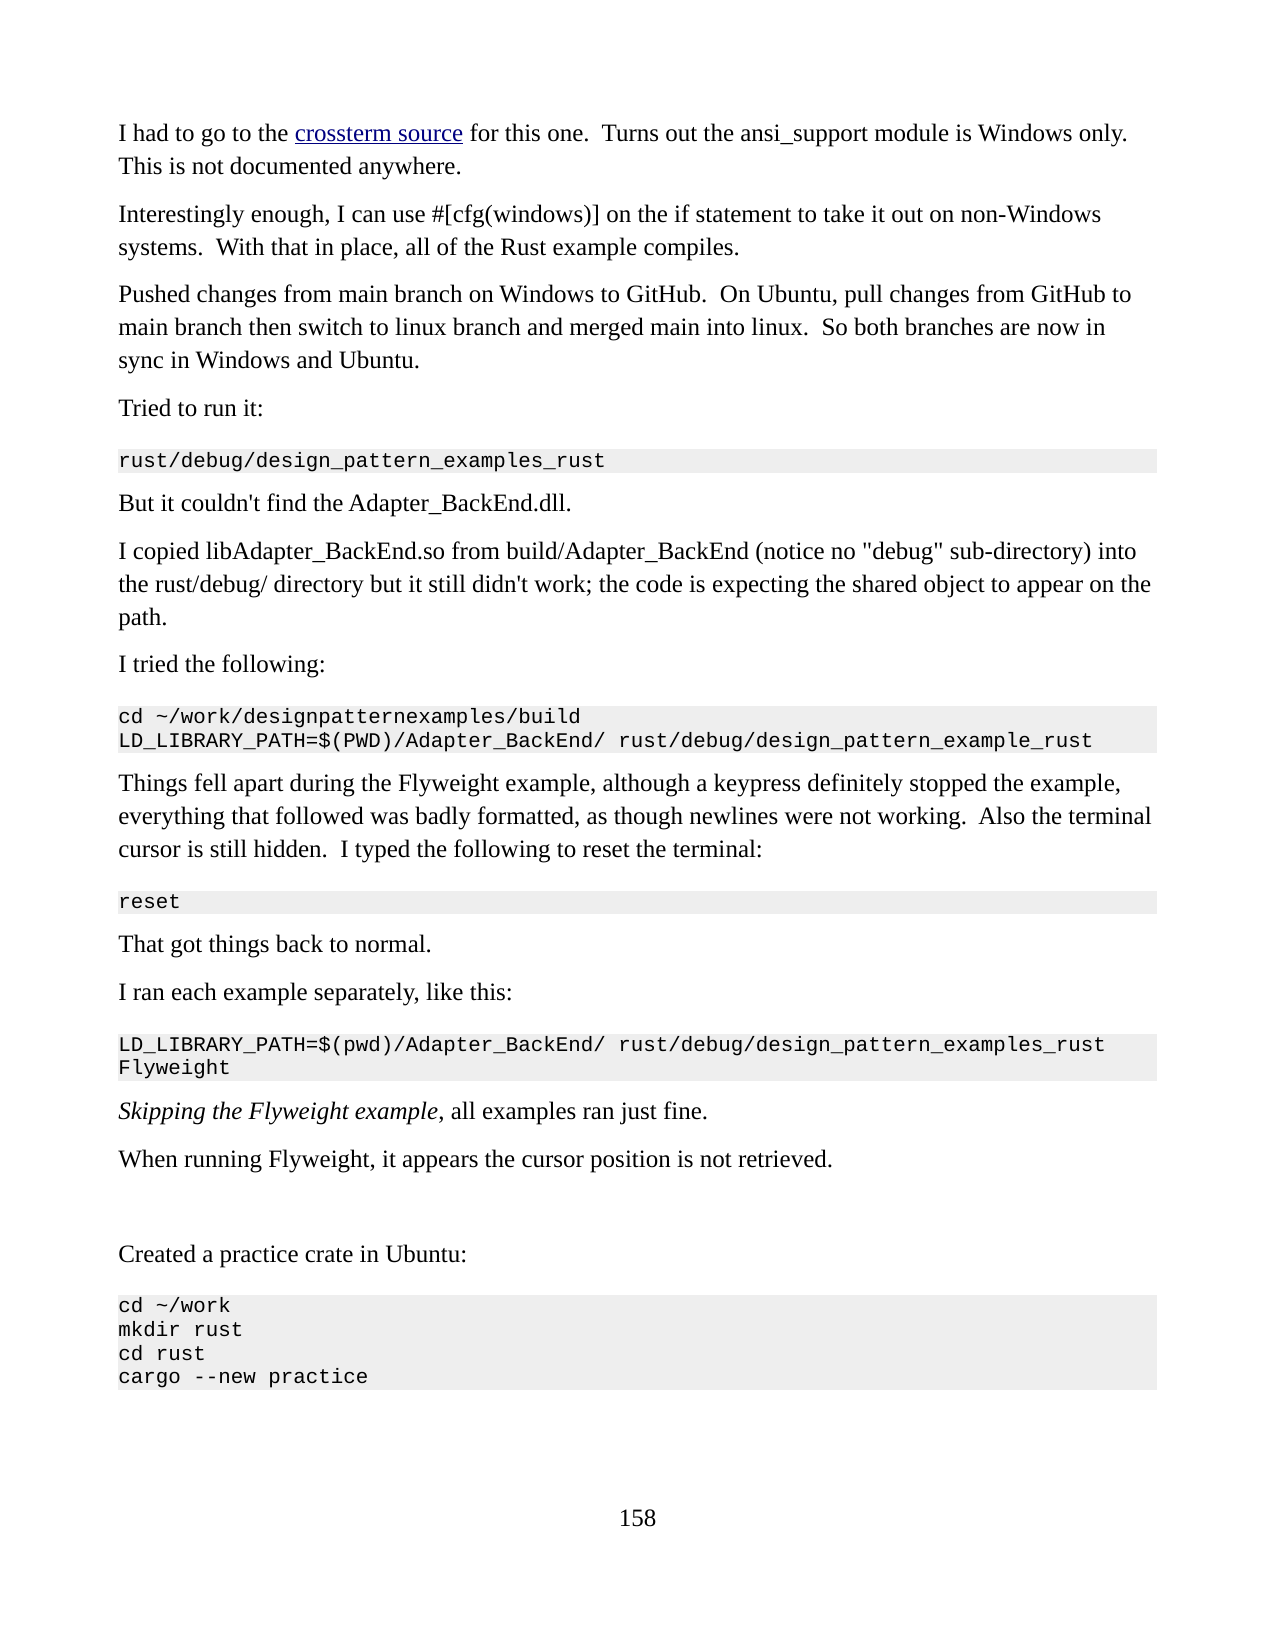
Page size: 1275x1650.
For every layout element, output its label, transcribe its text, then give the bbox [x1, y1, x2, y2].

text LD_LIBRARY_PATH=$(pwd)/Adapter_BackEnd/ rust/debug/design_pattern_examples_rust Flyweight [118, 1034, 1157, 1081]
text cd ~/work [118, 1295, 1157, 1319]
text Created a practice crate in Ubuntu: [118, 1239, 1157, 1268]
text Skipping the Flyweight example, all examples ran just fine. [118, 1096, 1157, 1125]
text When running Flyweight, it appears the cursor position is not retrieved. [118, 1144, 1157, 1172]
text Pushed changes from main branch on Windows to GitHub. On Ubuntu, pull changes from GitHub to main branch then switch to linux branch and merged main into linux. So both branches are now in sync in Windows and Ubuntu. [118, 279, 1157, 374]
text Interestingly enough, I can use #[cfg(windows)] on the if statement to take it out on non-Windows systems. With that in place, all of the Rust example compiles. [118, 199, 1157, 261]
text Things fell apart during the Flyweight example, although a keypress definitely stopped the example, everything that followed was badly formatted, as though newlines were not working. Also the terminal cursor is still hidden. I typed the following to reset the terminal: [118, 768, 1157, 863]
text I copied libAdapter_BackEnd.so from build/Adapter_BackEnd (notice no "debug" sub-directory) into the rust/debug/ directory but it still didn't work; the code is expecting the shared object to appear on the path. [118, 536, 1157, 631]
text I had to go to the crossterm source for this one. Turns out the ansi_support module is Windows only. This is not documented anywhere. [118, 118, 1157, 180]
text cd ~/work/designpatternexamples/build [118, 706, 1157, 730]
text That got things back to normal. [118, 929, 1157, 958]
text Tried to run it: [118, 393, 1157, 422]
text I ran each example separately, like this: [118, 977, 1157, 1006]
text LD_LIBRARY_PATH=$(PWD)/Adapter_BackEnd/ rust/debug/design_pattern_example_rust [118, 730, 1157, 753]
text cargo --new practice [118, 1366, 1157, 1390]
text rust/debug/design_pattern_examples_rust [118, 449, 1157, 473]
text mkdir rust [118, 1319, 1157, 1343]
text reset [118, 891, 1157, 914]
text I tried the following: [118, 649, 1157, 678]
text But it couldn't find the Adapter_BackEnd.dll. [118, 488, 1157, 517]
text cd rust [118, 1343, 1157, 1366]
